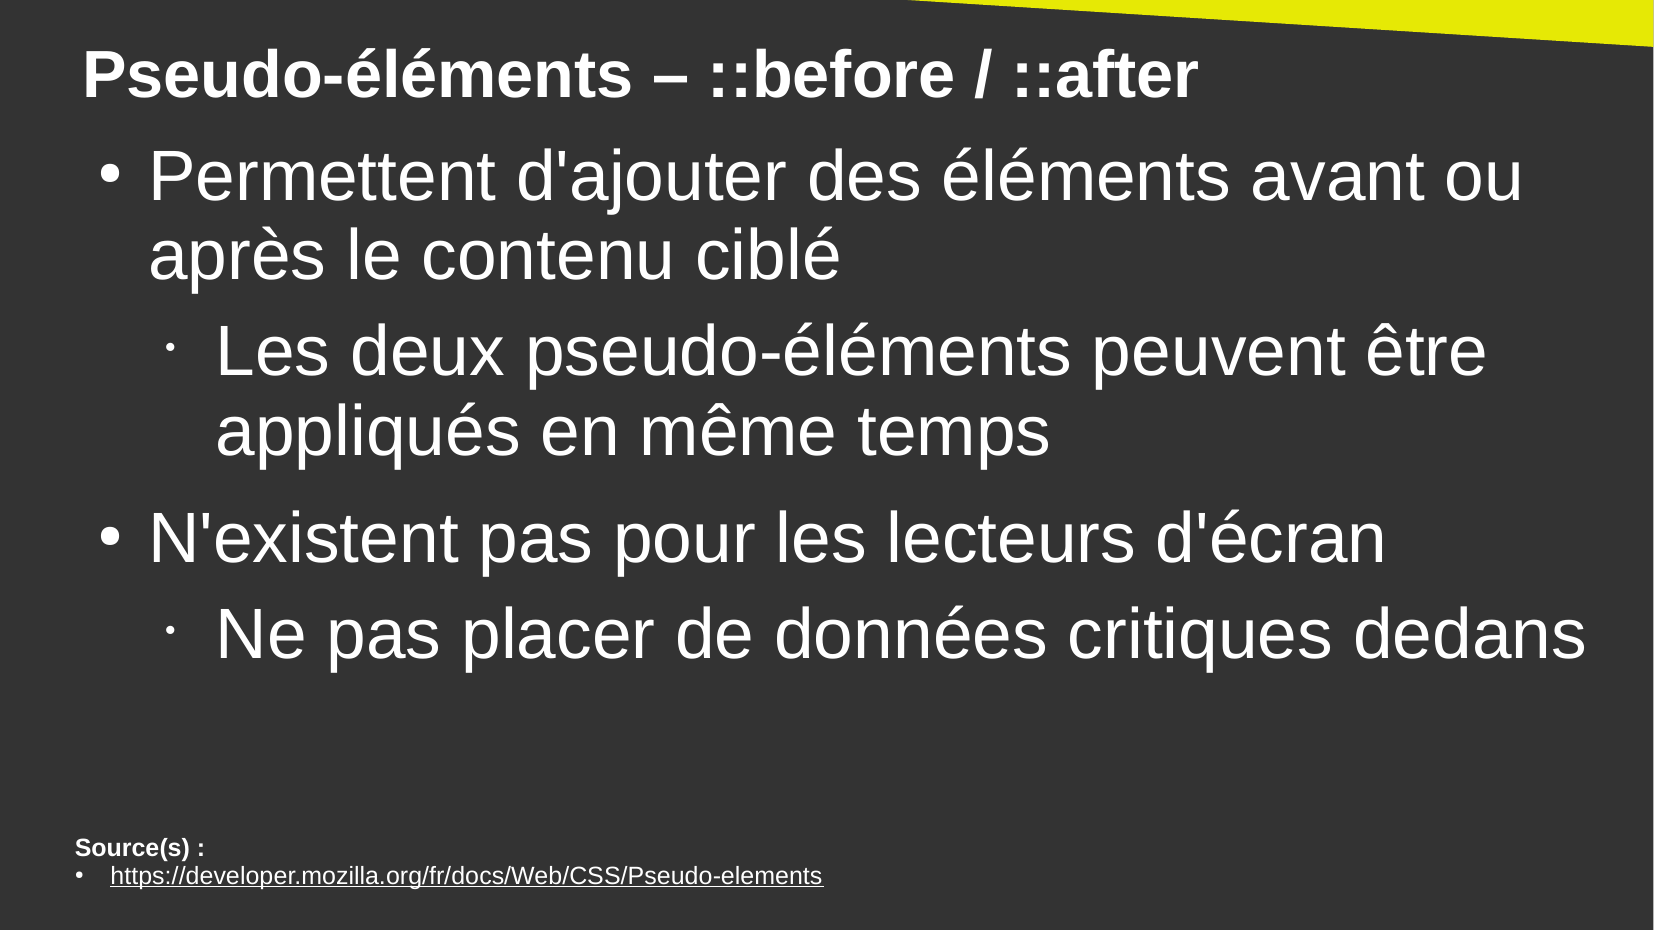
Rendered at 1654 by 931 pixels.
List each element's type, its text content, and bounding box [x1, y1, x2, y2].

list Permettent d'ajouter des éléments avant ou après le contenu ciblé Les deux pseudo-éléments peuvent être appliqués en même temps N'existent pas pour les lecteurs d'écran Ne pas placer de données critiques dedans [80, 135, 1620, 733]
title Pseudo-éléments – ::before / ::after [82, 37, 1571, 114]
text_box Source(s) : https://developer.mozilla.org/fr/docs/Web/CSS/Pseudo-elements [60, 826, 1583, 898]
text_box [907, 0, 1654, 47]
